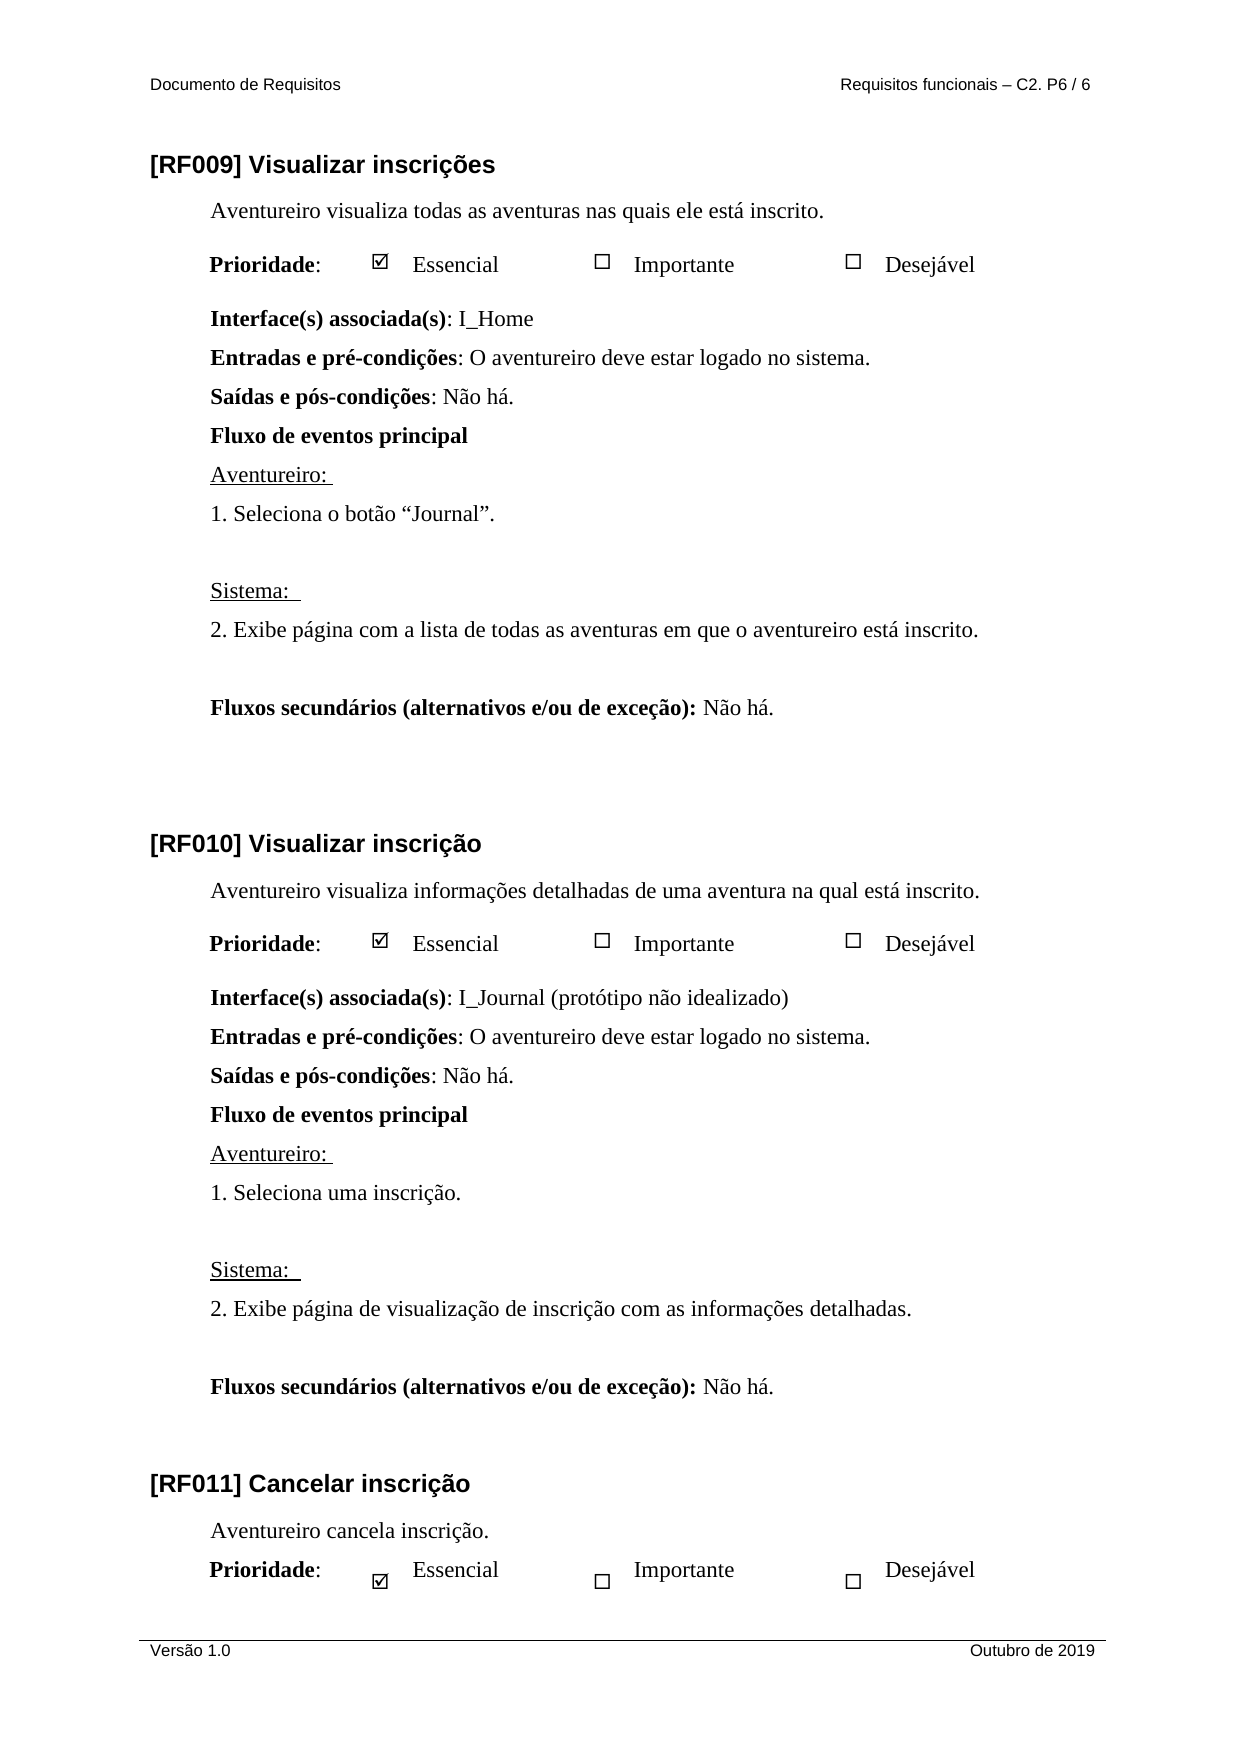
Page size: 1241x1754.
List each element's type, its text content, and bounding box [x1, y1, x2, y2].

table_header  [357, 230, 401, 299]
text [RF009] Visualizar inscrições [150, 150, 1090, 179]
table_header  [829, 1550, 873, 1593]
table_header Desejável [874, 909, 1017, 978]
text 2. Exibe página com a lista de todas as aventuras em que o aventureiro está inscrito. [210, 616, 1090, 642]
text Entradas e pré-condições: O aventureiro deve estar logado no sistema. [210, 1023, 1090, 1050]
table_header Importante [623, 909, 829, 978]
text Aventureiro cancela inscrição. [210, 1517, 1090, 1543]
text [RF010] Visualizar inscrição [150, 829, 1090, 858]
text Aventureiro: [210, 461, 1090, 487]
text Sistema: [210, 1256, 1090, 1283]
text Saídas e pós-condições: Não há. [210, 1062, 1090, 1088]
table_header Prioridade: [194, 230, 357, 299]
table_header  [578, 909, 622, 978]
table_header  [578, 230, 622, 299]
table_header Prioridade: [194, 1550, 357, 1593]
text Aventureiro: [210, 1140, 1090, 1166]
text Fluxo de eventos principal [210, 1101, 1090, 1127]
text Fluxos secundários (alternativos e/ou de exceção): Não há. [210, 1373, 1090, 1399]
text 1. Seleciona uma inscrição. [210, 1179, 1090, 1205]
text Sistema: [210, 577, 1090, 604]
text Saídas e pós-condições: Não há. [210, 383, 1090, 409]
table_header Essencial [401, 230, 578, 299]
table_header Importante [623, 230, 829, 299]
text Aventureiro visualiza informações detalhadas de uma aventura na qual está inscrito. [210, 877, 1090, 903]
text [RF011] Cancelar inscrição [150, 1469, 1090, 1498]
text Fluxos secundários (alternativos e/ou de exceção): Não há. [210, 694, 1090, 720]
text 2. Exibe página de visualização de inscrição com as informações detalhadas. [210, 1295, 1090, 1322]
table_header Prioridade: [194, 909, 357, 978]
text Aventureiro visualiza todas as aventuras nas quais ele está inscrito. [210, 197, 1090, 224]
table_header  [578, 1550, 622, 1593]
table_header Essencial [401, 1550, 578, 1593]
table_header Desejável [874, 230, 1017, 299]
text Interface(s) associada(s): I_Home [210, 305, 1090, 332]
text 1. Seleciona o botão “Journal”. [210, 499, 1090, 526]
table_header  [357, 1550, 401, 1593]
table_header Essencial [401, 909, 578, 978]
text Entradas e pré-condições: O aventureiro deve estar logado no sistema. [210, 344, 1090, 371]
table_header  [829, 909, 873, 978]
text Interface(s) associada(s): I_Journal (protótipo não idealizado) [210, 984, 1090, 1011]
table_header Desejável [874, 1550, 1017, 1593]
table_header Importante [623, 1550, 829, 1593]
table_header  [829, 230, 873, 299]
text Fluxo de eventos principal [210, 422, 1090, 448]
table_header  [357, 909, 401, 978]
